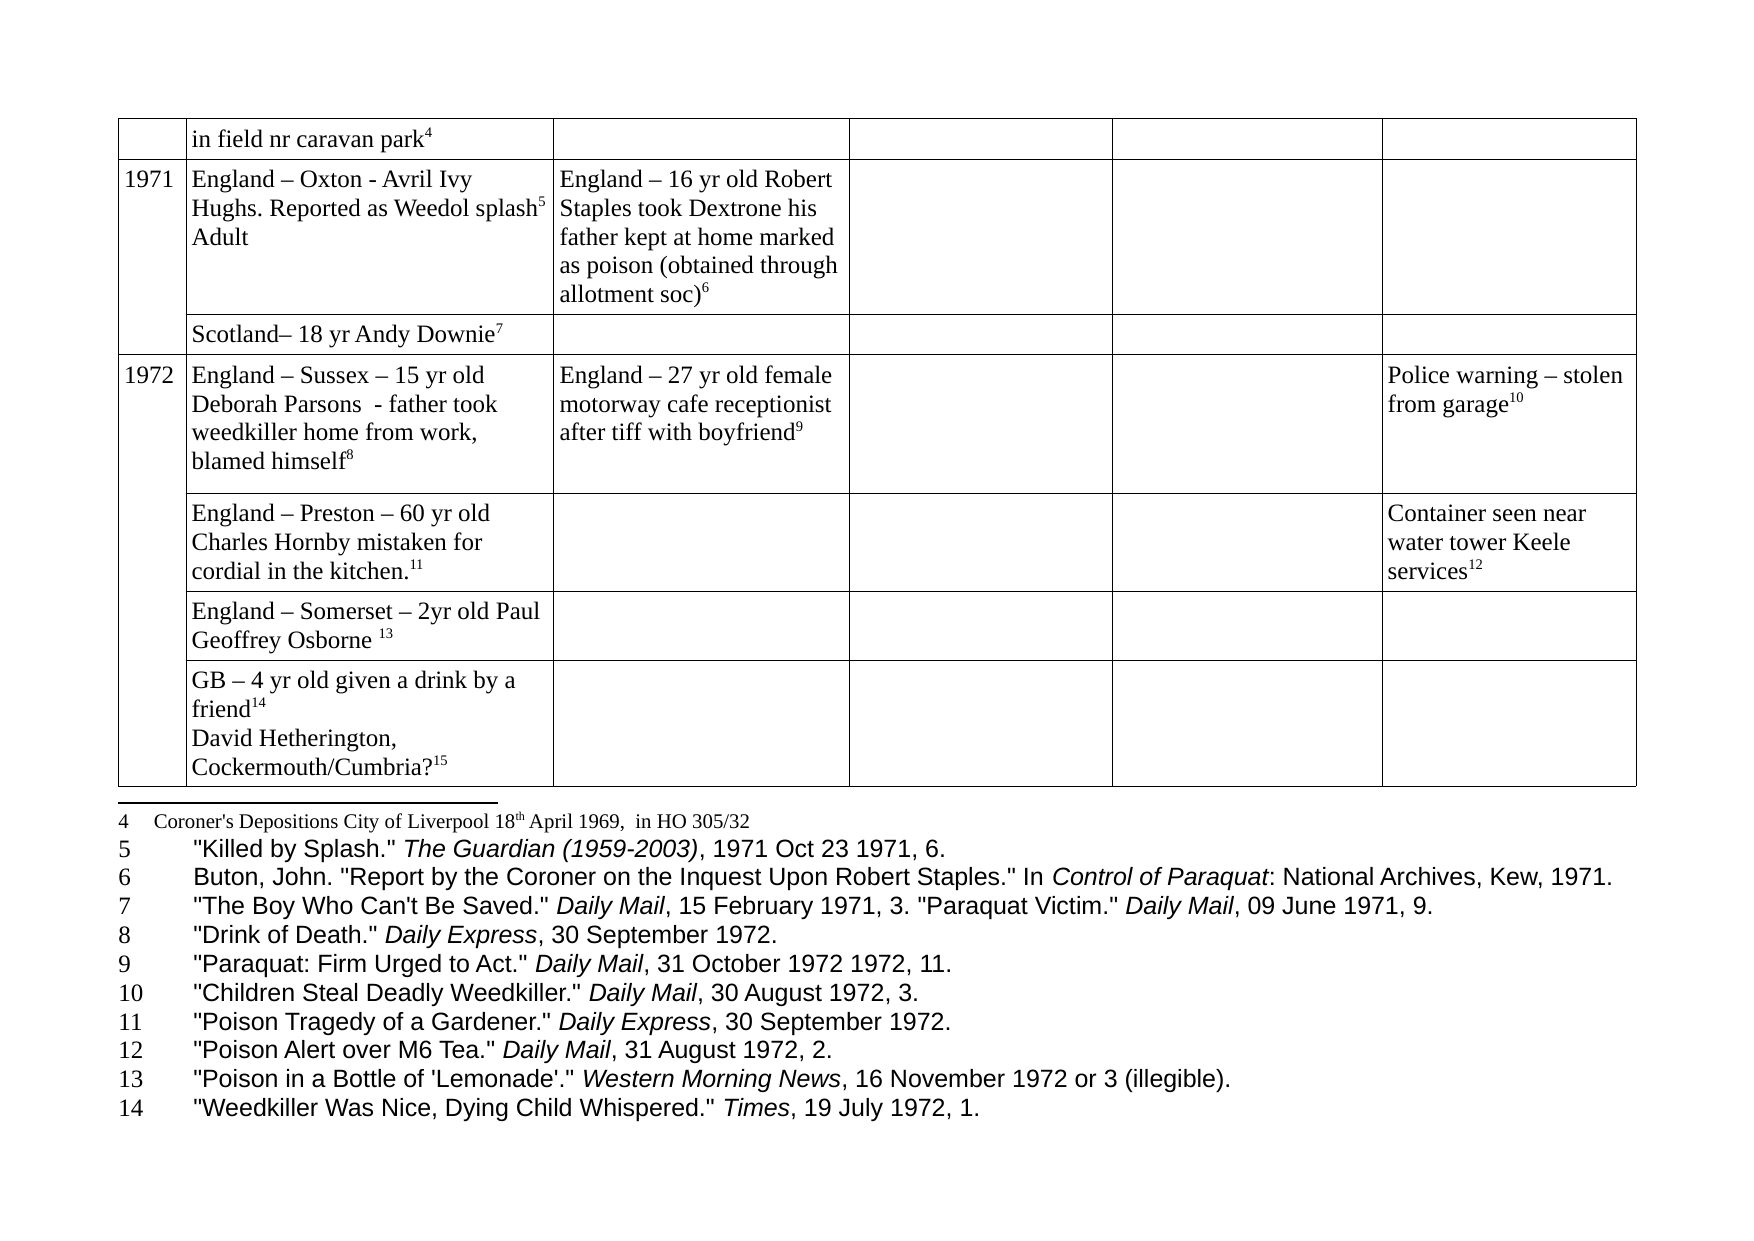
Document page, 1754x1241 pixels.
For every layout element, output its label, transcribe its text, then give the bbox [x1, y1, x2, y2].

table_cell [1383, 315, 1636, 354]
table_cell England – Somerset – 2yr old Paul Geoffrey Osborne [187, 592, 553, 659]
table_cell England – Preston – 60 yr old Charles Hornby mistaken for cordial in the kitchen. [187, 494, 553, 591]
table_cell [850, 160, 1112, 314]
table_cell England – Oxton - Avril Ivy Hughs. Reported as Weedol splash Adult [187, 160, 553, 314]
table_cell [1113, 494, 1382, 591]
table_cell [1113, 160, 1382, 314]
table_cell [1113, 355, 1382, 493]
table_cell [554, 592, 849, 659]
table_cell [850, 119, 1112, 158]
table_cell [850, 494, 1112, 591]
table_cell [850, 661, 1112, 786]
table_cell [850, 592, 1112, 659]
table_cell [1383, 160, 1636, 314]
table_cell [1113, 592, 1382, 659]
table_cell in field nr caravan park [187, 119, 553, 158]
table_cell England – 27 yr old female motorway cafe receptionist after tiff with boyfriend [554, 355, 849, 493]
table_cell [1113, 119, 1382, 158]
table_cell [1383, 661, 1636, 786]
table_cell 1971 [119, 160, 186, 354]
table_cell [850, 355, 1112, 493]
table_cell 1972 [119, 355, 186, 786]
table_cell Container seen near water tower Keele services [1383, 494, 1636, 591]
table_cell [554, 315, 849, 354]
table_cell GB – 4 yr old given a drink by a friend David Hetherington, Cockermouth/Cumbria? [187, 661, 553, 786]
table_cell [1383, 119, 1636, 158]
table_cell [1113, 661, 1382, 786]
table_cell [554, 119, 849, 158]
table_cell Police warning – stolen from garage [1383, 355, 1636, 493]
table_cell [1383, 592, 1636, 659]
table_cell England – 16 yr old Robert Staples took Dextrone his father kept at home marked as poison (obtained through allotment soc) [554, 160, 849, 314]
table_cell England – Sussex – 15 yr old Deborah Parsons - father took weedkiller home from work, blamed himself [187, 355, 553, 493]
table_cell [850, 315, 1112, 354]
table_cell [119, 119, 186, 158]
table_cell [554, 661, 849, 786]
table_cell Scotland– 18 yr Andy Downie [187, 315, 553, 354]
table_cell [1113, 315, 1382, 354]
table_cell [554, 494, 849, 591]
